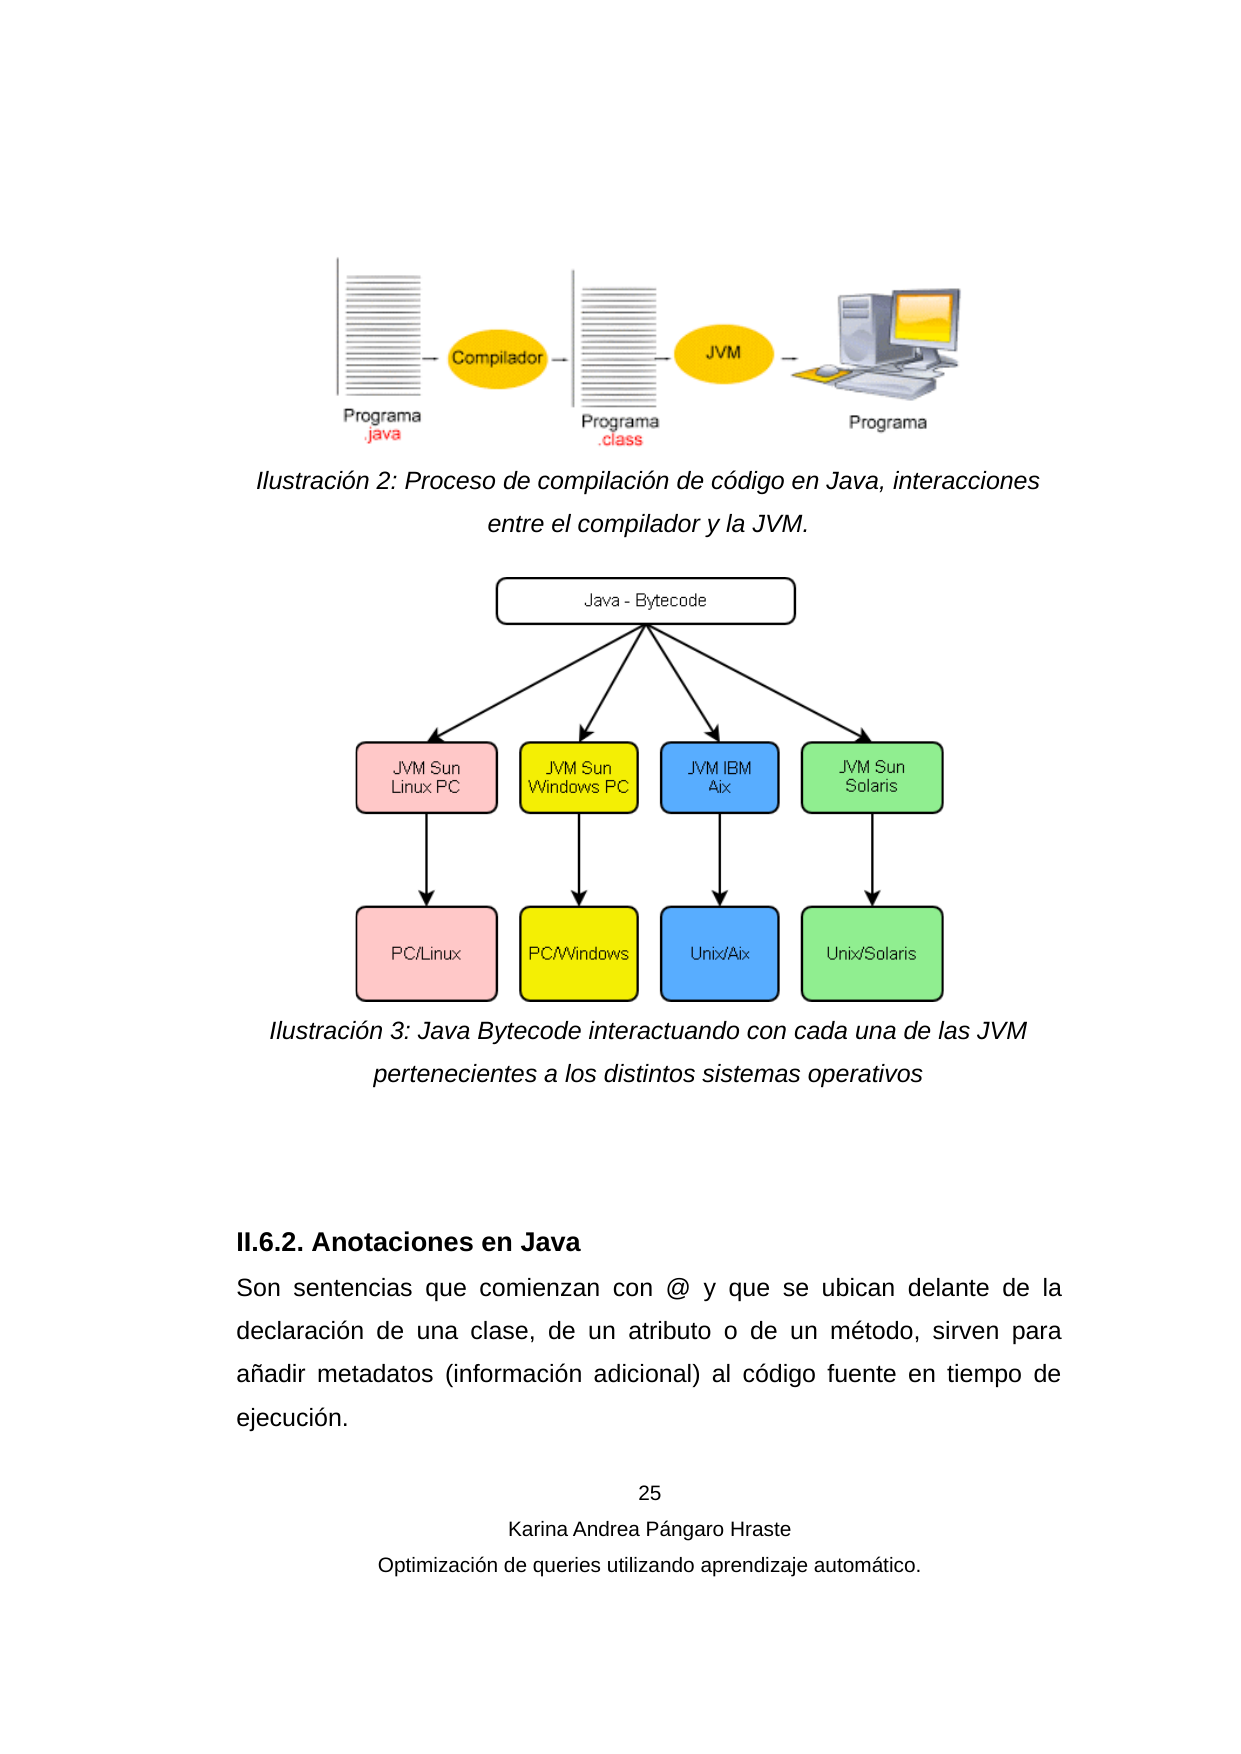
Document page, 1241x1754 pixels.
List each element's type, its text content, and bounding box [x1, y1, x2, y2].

picture [355, 577, 944, 1002]
text Ilustración 3: Java Bytecode interactuando con cada una de las JVM pertenecientes a los distintos sistemas operativos [236, 564, 1063, 1088]
subtitle Anotaciones en Java [236, 1226, 1063, 1257]
text Son sentencias que comienzan con @ y que se ubican delante de la declaración de una clase, de un atributo o de un método, sirven para añadir metadatos (información adicional) al código fuente en tiempo de ejecución. [236, 1273, 1063, 1431]
picture [334, 252, 966, 452]
text Ilustración 2: Proceso de compilación de código en Java, interacciones entre el compilador y la JVM. [236, 452, 1063, 538]
